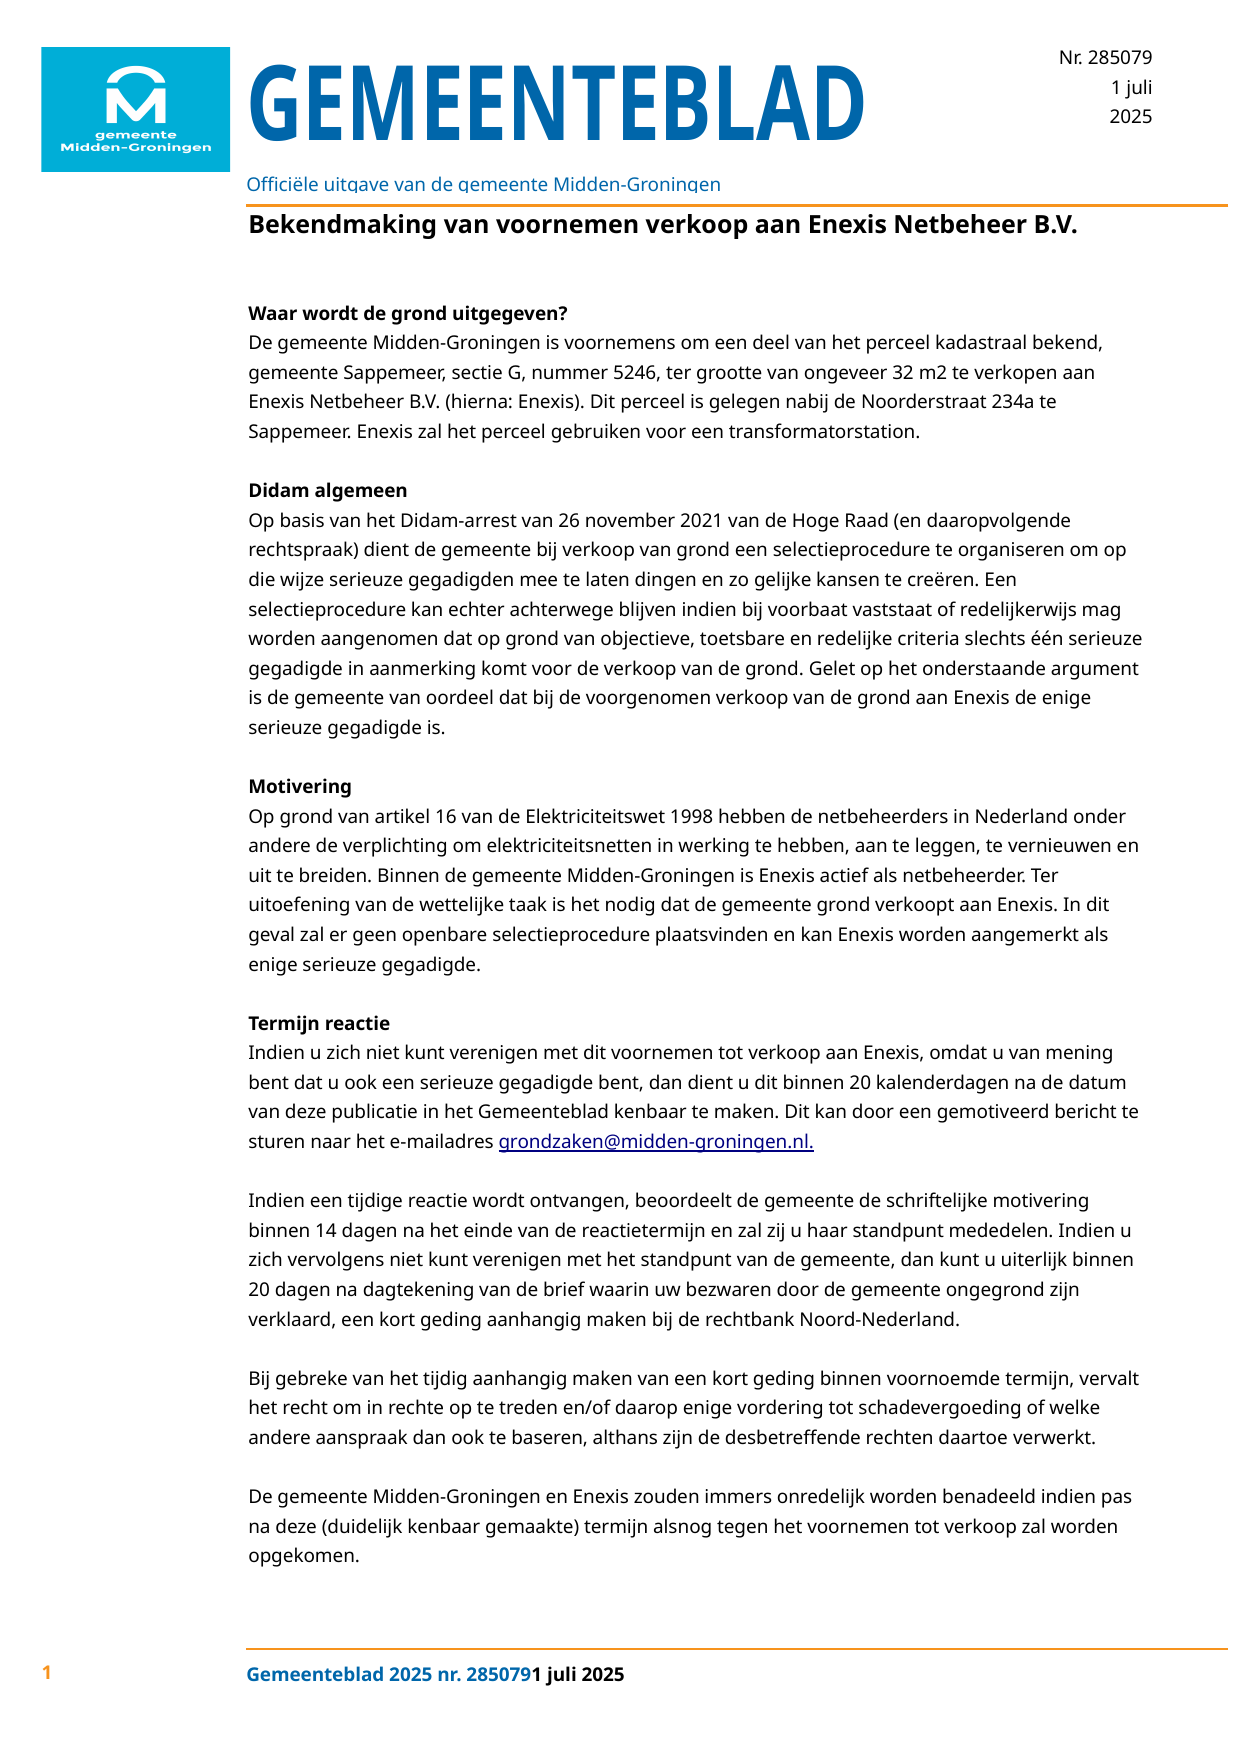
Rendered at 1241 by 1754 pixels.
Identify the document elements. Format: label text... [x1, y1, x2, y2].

text Op grond van artikel 16 van de Elektriciteitswet 1998 hebben de netbeheerders in Nederland onder andere de verplichting om elektriciteitsnetten in werking te hebben, aan te leggen, te vernieuwen en uit te breiden. Binnen de gemeente Midden-Groningen is Enexis actief als netbeheerder. Ter uitoefening van de wettelijke taak is het nodig dat de gemeente grond verkoopt aan Enexis. In dit geval zal er geen openbare selectieprocedure plaatsvinden en kan Enexis worden aangemerkt als enige serieuze gegadigde. [248, 803, 1152, 976]
text Waar wordt de grond uitgegeven? [248, 300, 1152, 326]
picture [107, 89, 165, 122]
text Indien een tijdige reactie wordt ontvangen, beoordeelt de gemeente de schriftelijke motivering binnen 14 dagen na het einde van de reactietermijn en zal zij u haar standpunt mededelen. Indien u zich vervolgens niet kunt verenigen met het standpunt van de gemeente, dan kunt u uiterlijk binnen 20 dagen na dagtekening van de brief waarin uw bezwaren door de gemeente ongegrond zijn verklaard, een kort geding aanhangig maken bij de rechtbank Noord-Nederland. [248, 1187, 1152, 1331]
text Motivering [248, 773, 1152, 799]
text Bekendmaking van voornemen verkoop aan Enexis Netbeheer B.V. [248, 207, 1152, 241]
text Indien u zich niet kunt verenigen met dit voornemen tot verkoop aan Enexis, omdat u van mening bent dat u ook een serieuze gegadigde bent, dan dient u dit binnen 20 kalenderdagen na de datum van deze publicatie in het Gemeenteblad kenbaar te maken. Dit kan door een gemotiveerd bericht te sturen naar het e-mailadres grondzaken@midden-groningen.nl. [248, 1039, 1152, 1154]
picture [108, 66, 164, 82]
text Didam algemeen [248, 477, 1152, 503]
text De gemeente Midden-Groningen en Enexis zouden immers onredelijk worden benadeeld indien pas na deze (duidelijk kenbaar gemaakte) termijn alsnog tegen het voornemen tot verkoop zal worden opgekomen. [248, 1483, 1152, 1568]
text Bij gebreke van het tijdig aanhangig maken van een kort geding binnen voornoemde termijn, vervalt het recht om in rechte op te treden en/of daarop enige vordering tot schadevergoeding of welke andere aanspraak dan ook te baseren, althans zijn de desbetreffende rechten daartoe verwerkt. [248, 1365, 1152, 1450]
text Termijn reactie [248, 1010, 1152, 1036]
picture [184, 146, 190, 153]
text De gemeente Midden-Groningen is voornemens om een deel van het perceel kadastraal bekend, gemeente Sappemeer, sectie G, nummer 5246, ter grootte van ongeveer 32 m2 te verkopen aan Enexis Netbeheer B.V. (hierna: Enexis). Dit perceel is gelegen nabij de Noorderstraat 234a te Sappemeer. Enexis zal het perceel gebruiken voor een transformatorstation. [248, 329, 1152, 444]
text Op basis van het Didam-arrest van 26 november 2021 van de Hoge Raad (en daaropvolgende rechtspraak) dient de gemeente bij verkoop van grond een selectieprocedure te organiseren om op die wijze serieuze gegadigden mee te laten dingen en zo gelijke kansen te creëren. Een selectieprocedure kan echter achterwege blijven indien bij voorbaat vaststaat of redelijkerwijs mag worden aangenomen dat op grond van objectieve, toetsbare en redelijke criteria slechts één serieuze gegadigde in aanmerking komt voor de verkoop van de grond. Gelet op het onderstaande argument is de gemeente van oordeel dat bij de voorgenomen verkoop van de grond aan Enexis de enige serieuze gegadigde is. [248, 507, 1152, 740]
